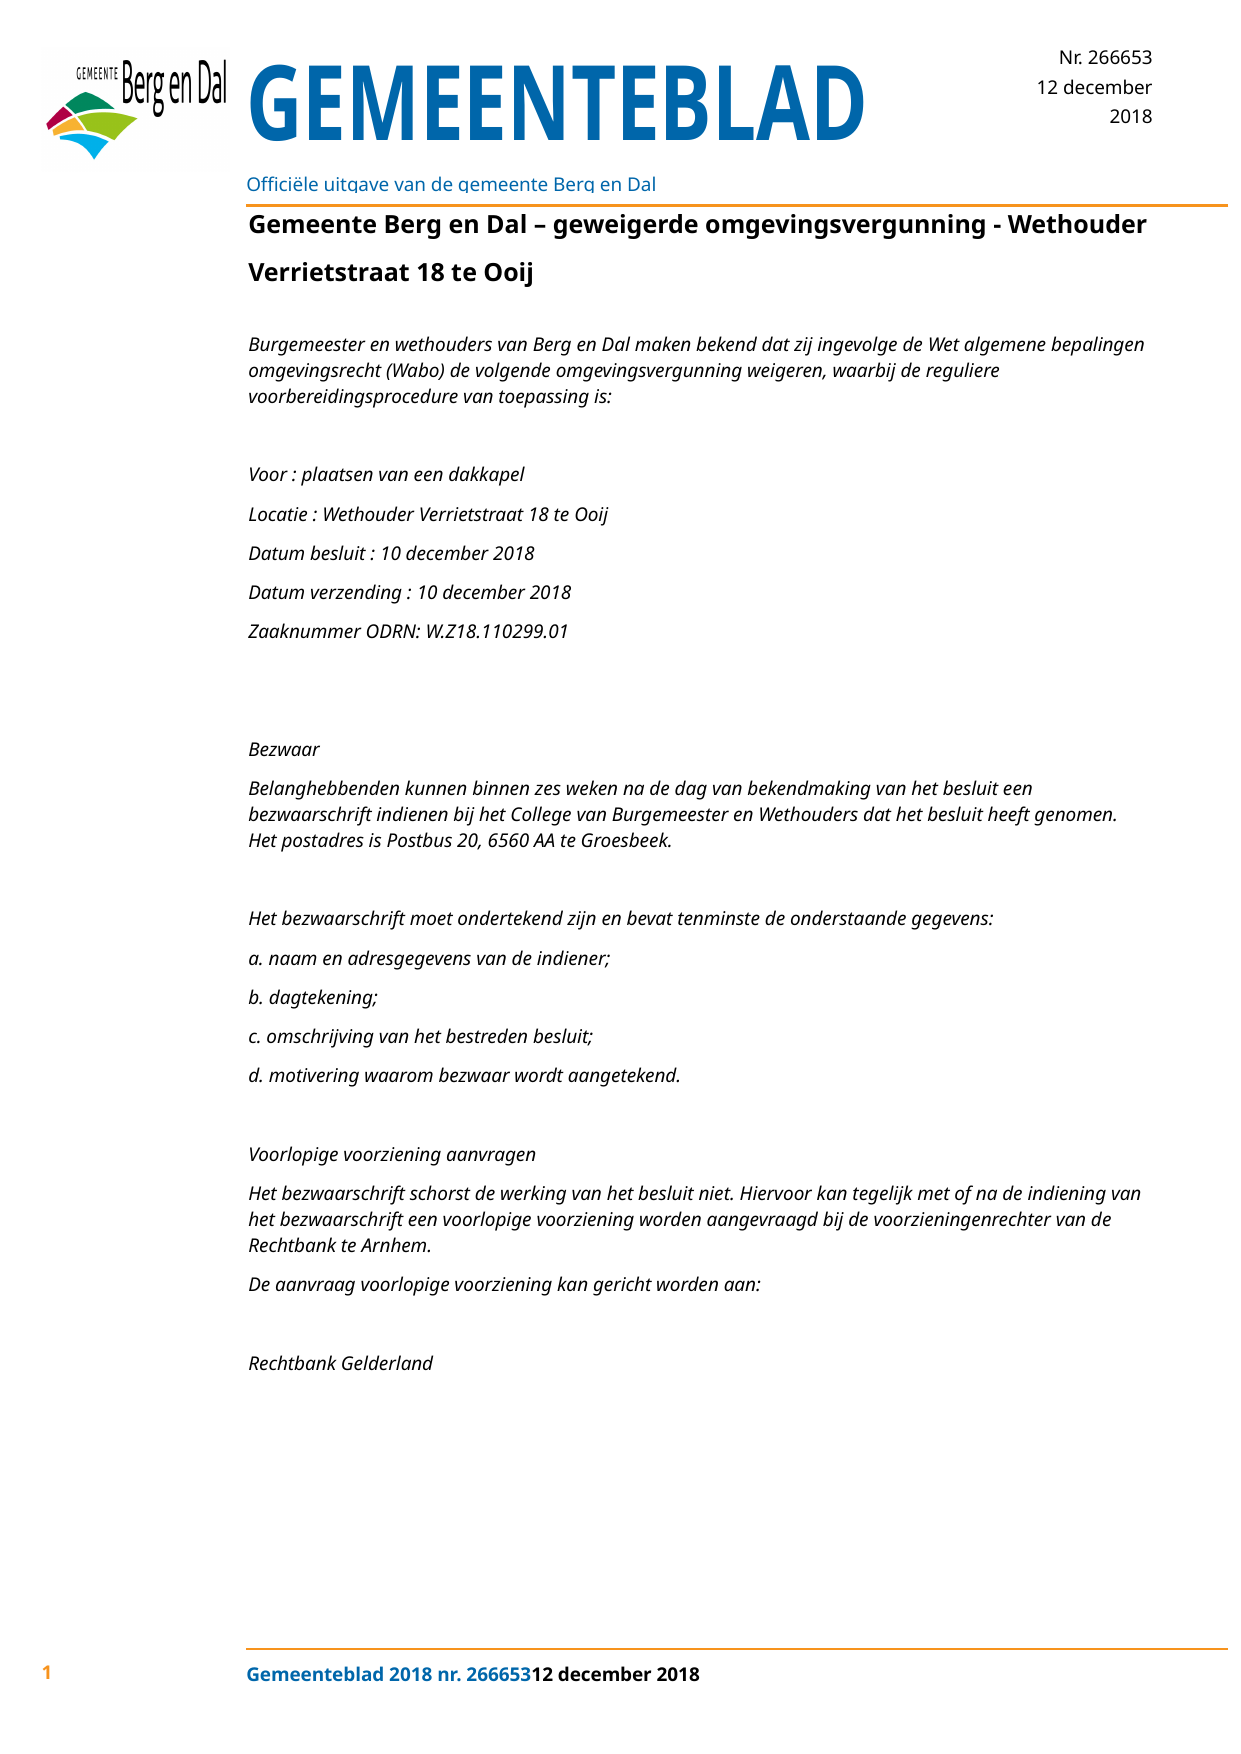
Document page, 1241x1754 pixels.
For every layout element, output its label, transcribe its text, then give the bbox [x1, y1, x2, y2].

text Belanghebbenden kunnen binnen zes weken na de dag van bekendmaking van het besluit een bezwaarschrift indienen bij het College van Burgemeester en Wethouders dat het besluit heeft genomen. Het postadres is Postbus 20, 6560 AA te Groesbeek. [248, 776, 1152, 853]
text b. dagtekening; [248, 984, 1152, 1010]
text Rechtbank Gelderland [248, 1350, 1152, 1376]
text Locatie : Wethouder Verrietstraat 18 te Ooij [248, 501, 1152, 526]
text d. motivering waarom bezwaar wordt aangetekend. [248, 1063, 1152, 1088]
text Bezwaar [248, 736, 1152, 762]
picture [41, 47, 231, 172]
text De aanvraag voorlopige voorziening kan gericht worden aan: [248, 1271, 1152, 1297]
text Datum besluit : 10 december 2018 [248, 540, 1152, 566]
text Datum verzending : 10 december 2018 [248, 579, 1152, 605]
text Zaaknummer ODRN: W.Z18.110299.01 [248, 618, 1152, 644]
text c. omschrijving van het bestreden besluit; [248, 1023, 1152, 1049]
text Het bezwaarschrift schorst de werking van het besluit niet. Hiervoor kan tegelijk met of na de indiening van het bezwaarschrift een voorlopige voorziening worden aangevraagd bij de voorzieningenrechter van de Rechtbank te Arnhem. [248, 1181, 1152, 1258]
text Het bezwaarschrift moet ondertekend zijn en bevat tenminste de onderstaande gegevens: [248, 906, 1152, 931]
text Voor : plaatsen van een dakkapel [248, 461, 1152, 487]
text Burgemeester en wethouders van Berg en Dal maken bekend dat zij ingevolge de Wet algemene bepalingen omgevingsrecht (Wabo) de volgende omgevingsvergunning weigeren, waarbij de reguliere voorbereidingsprocedure van toepassing is: [248, 331, 1152, 409]
text Voorlopige voorziening aanvragen [248, 1141, 1152, 1167]
text a. naam en adresgegevens van de indiener; [248, 945, 1152, 971]
text Gemeente Berg en Dal – geweigerde omgevingsvergunning - Wethouder Verrietstraat 18 te Ooij [248, 207, 1152, 288]
